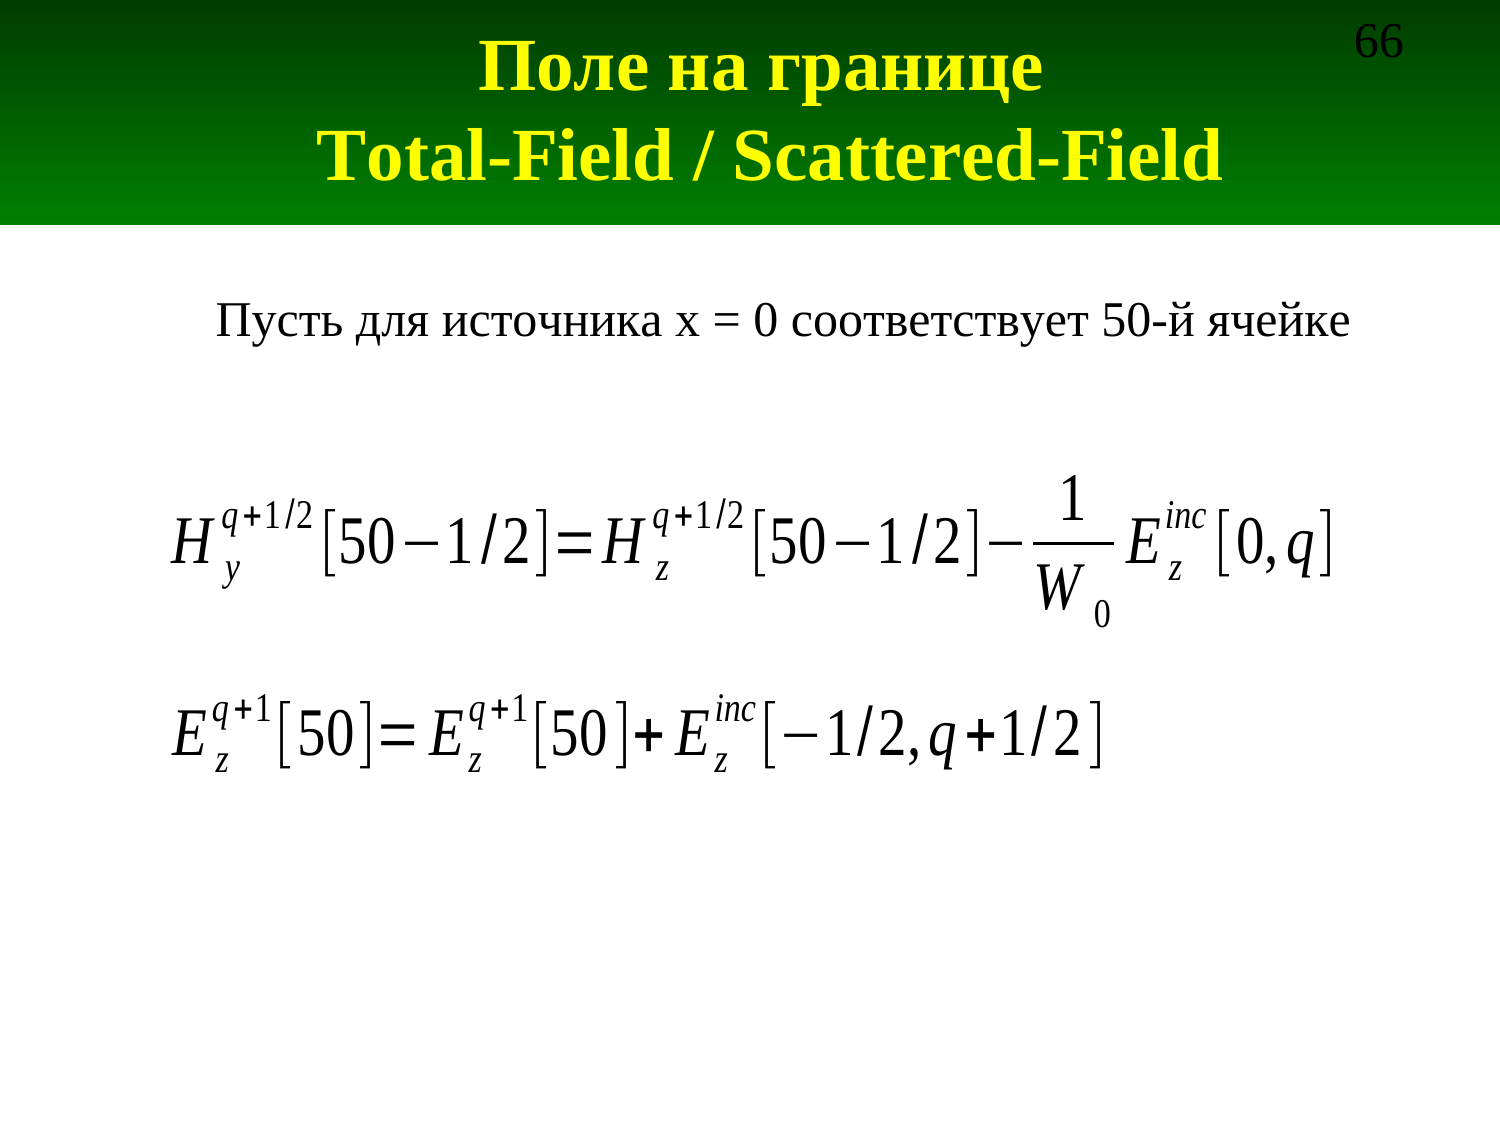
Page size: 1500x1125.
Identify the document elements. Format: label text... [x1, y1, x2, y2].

text_box Пусть для источника x = 0 соответствует 50-й ячейке [200, 279, 1368, 355]
chart [153, 460, 1349, 635]
title Поле на границе Total-Field / Scattered-Field [100, 7, 1441, 204]
chart [154, 683, 1117, 780]
